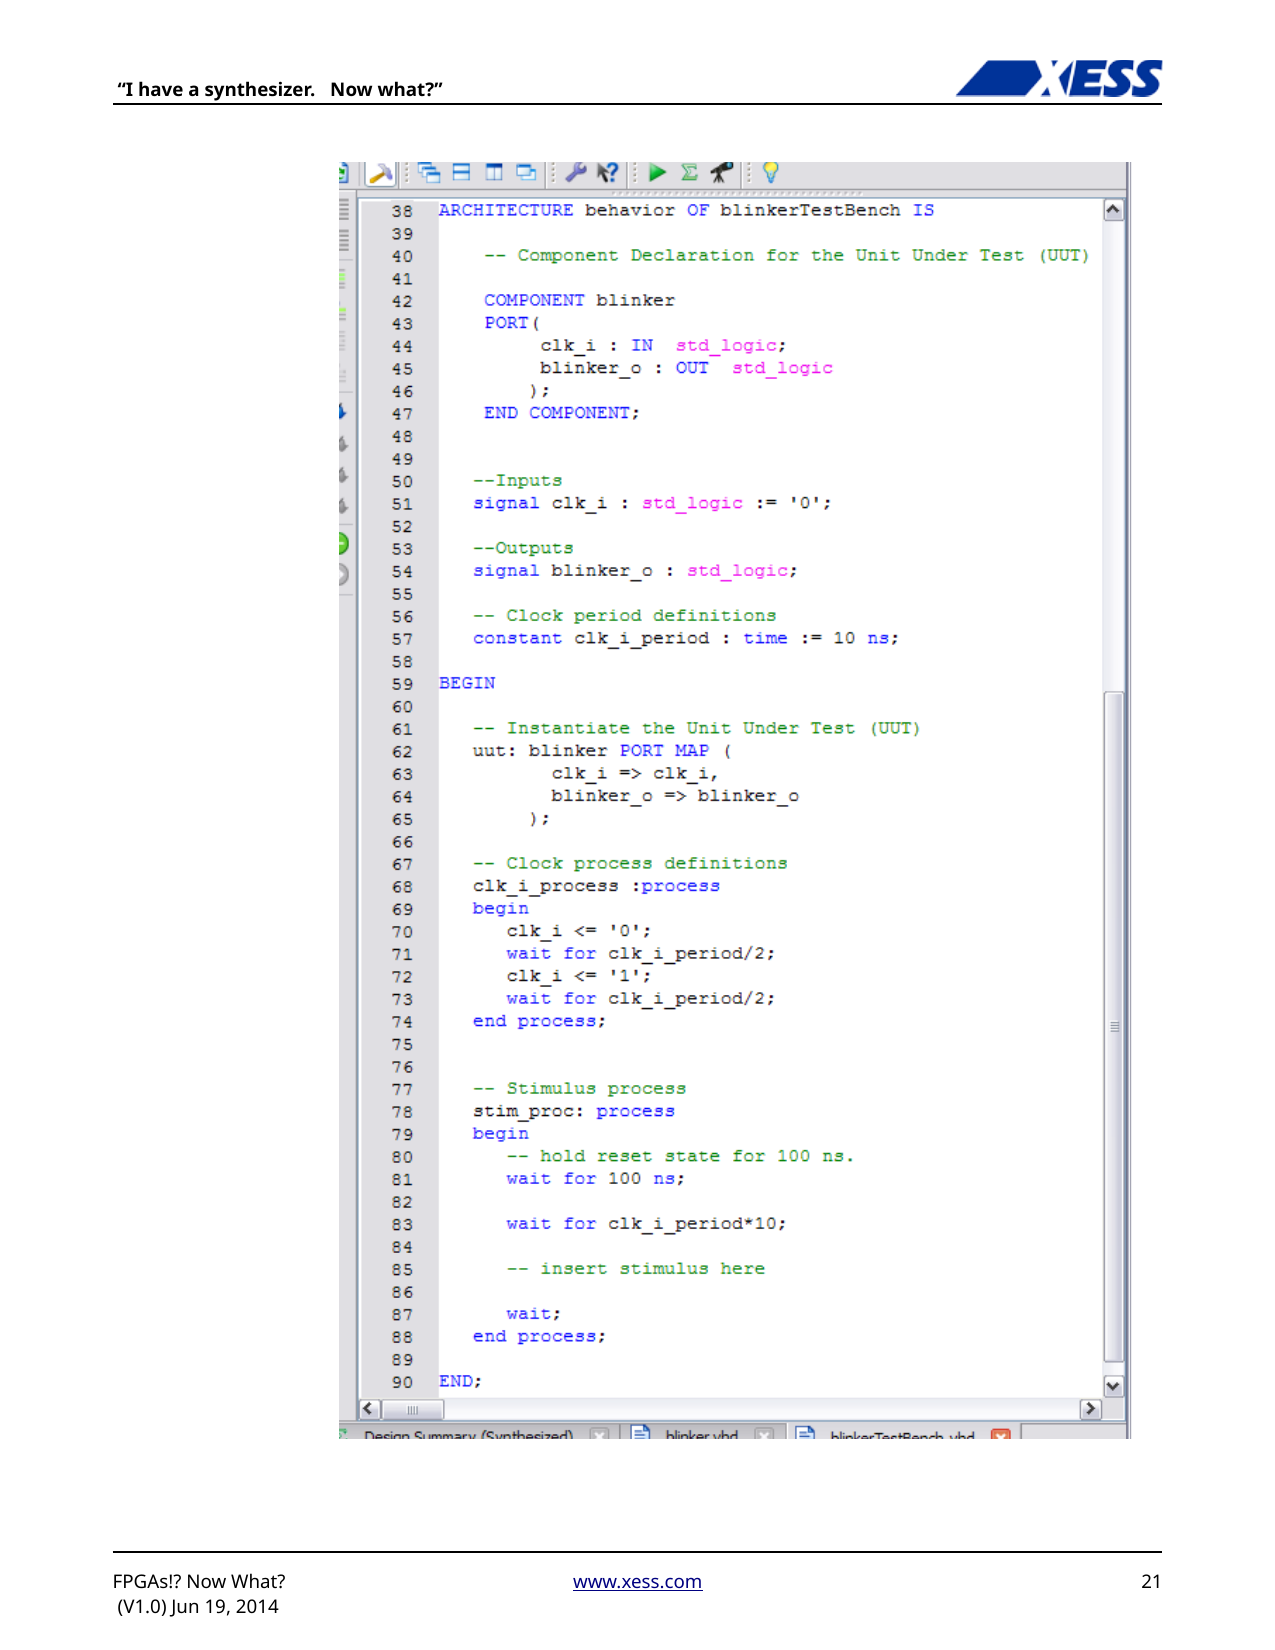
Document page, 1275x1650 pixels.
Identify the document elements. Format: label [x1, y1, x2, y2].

picture [339, 162, 1132, 1439]
picture [955, 60, 1163, 97]
